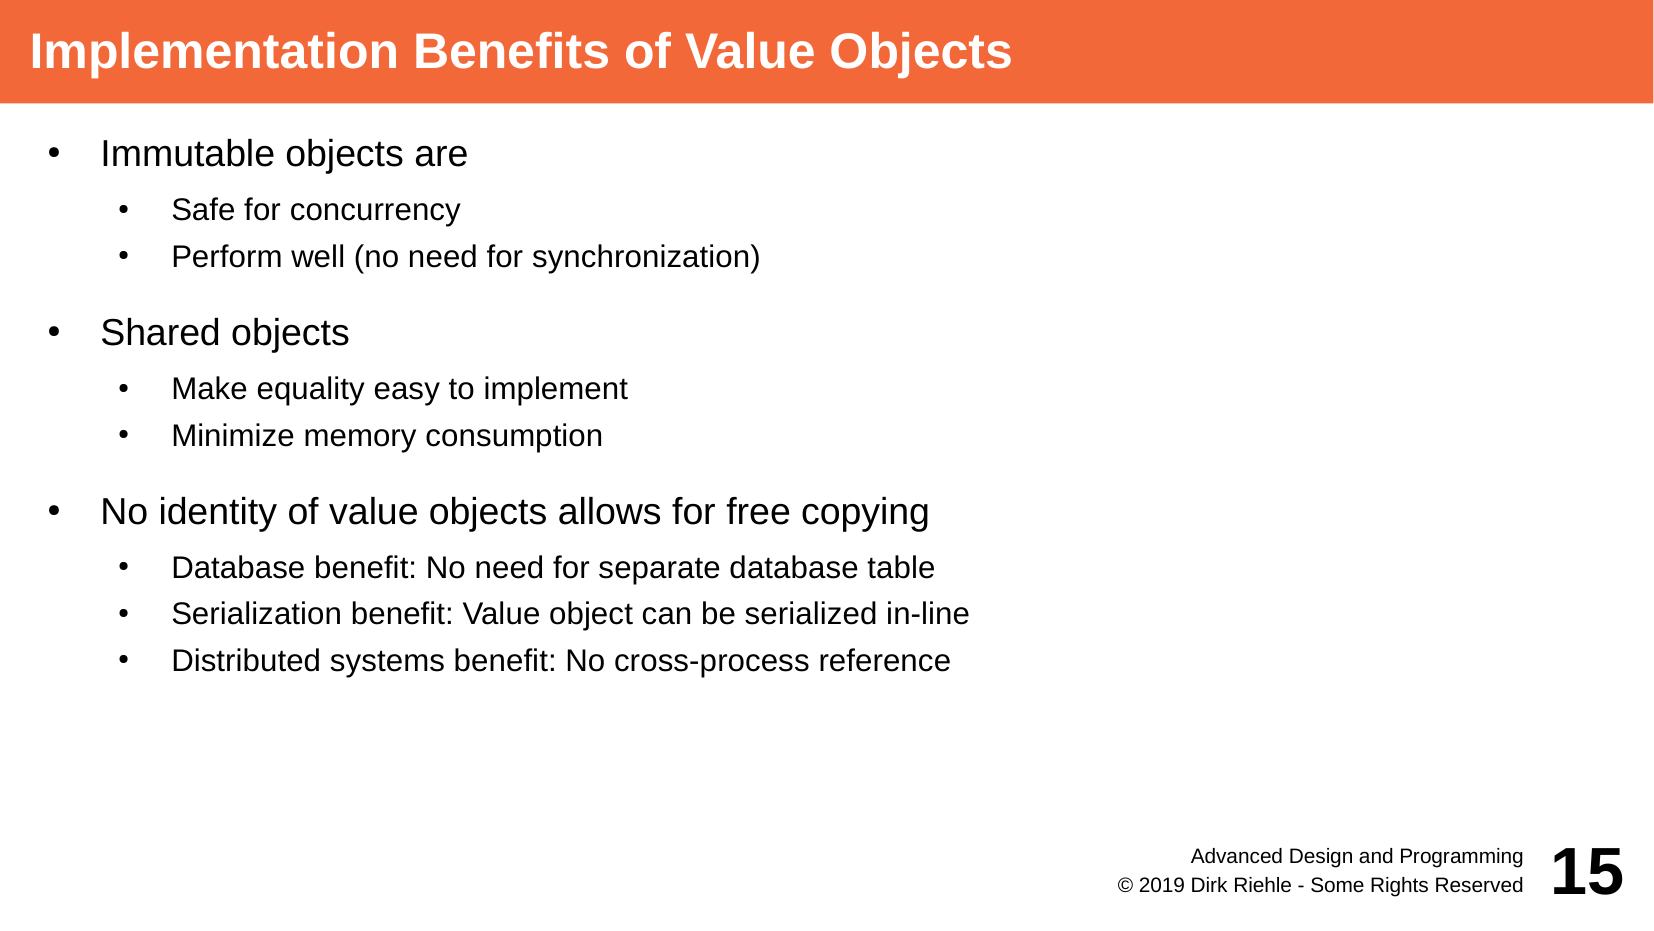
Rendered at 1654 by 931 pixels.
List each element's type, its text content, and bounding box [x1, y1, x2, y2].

title Implementation Benefits of Value Objects [0, 0, 1654, 104]
list Immutable objects are Safe for concurrency Perform well (no need for synchronization) Shared objects Make equality easy to implement Minimize memory consumption No identity of value objects allows for free copying Database benefit: No need for separate database table Serialization benefit: Value object can be serialized in-line Distributed systems benefit: No cross-process reference [29, 132, 1625, 813]
